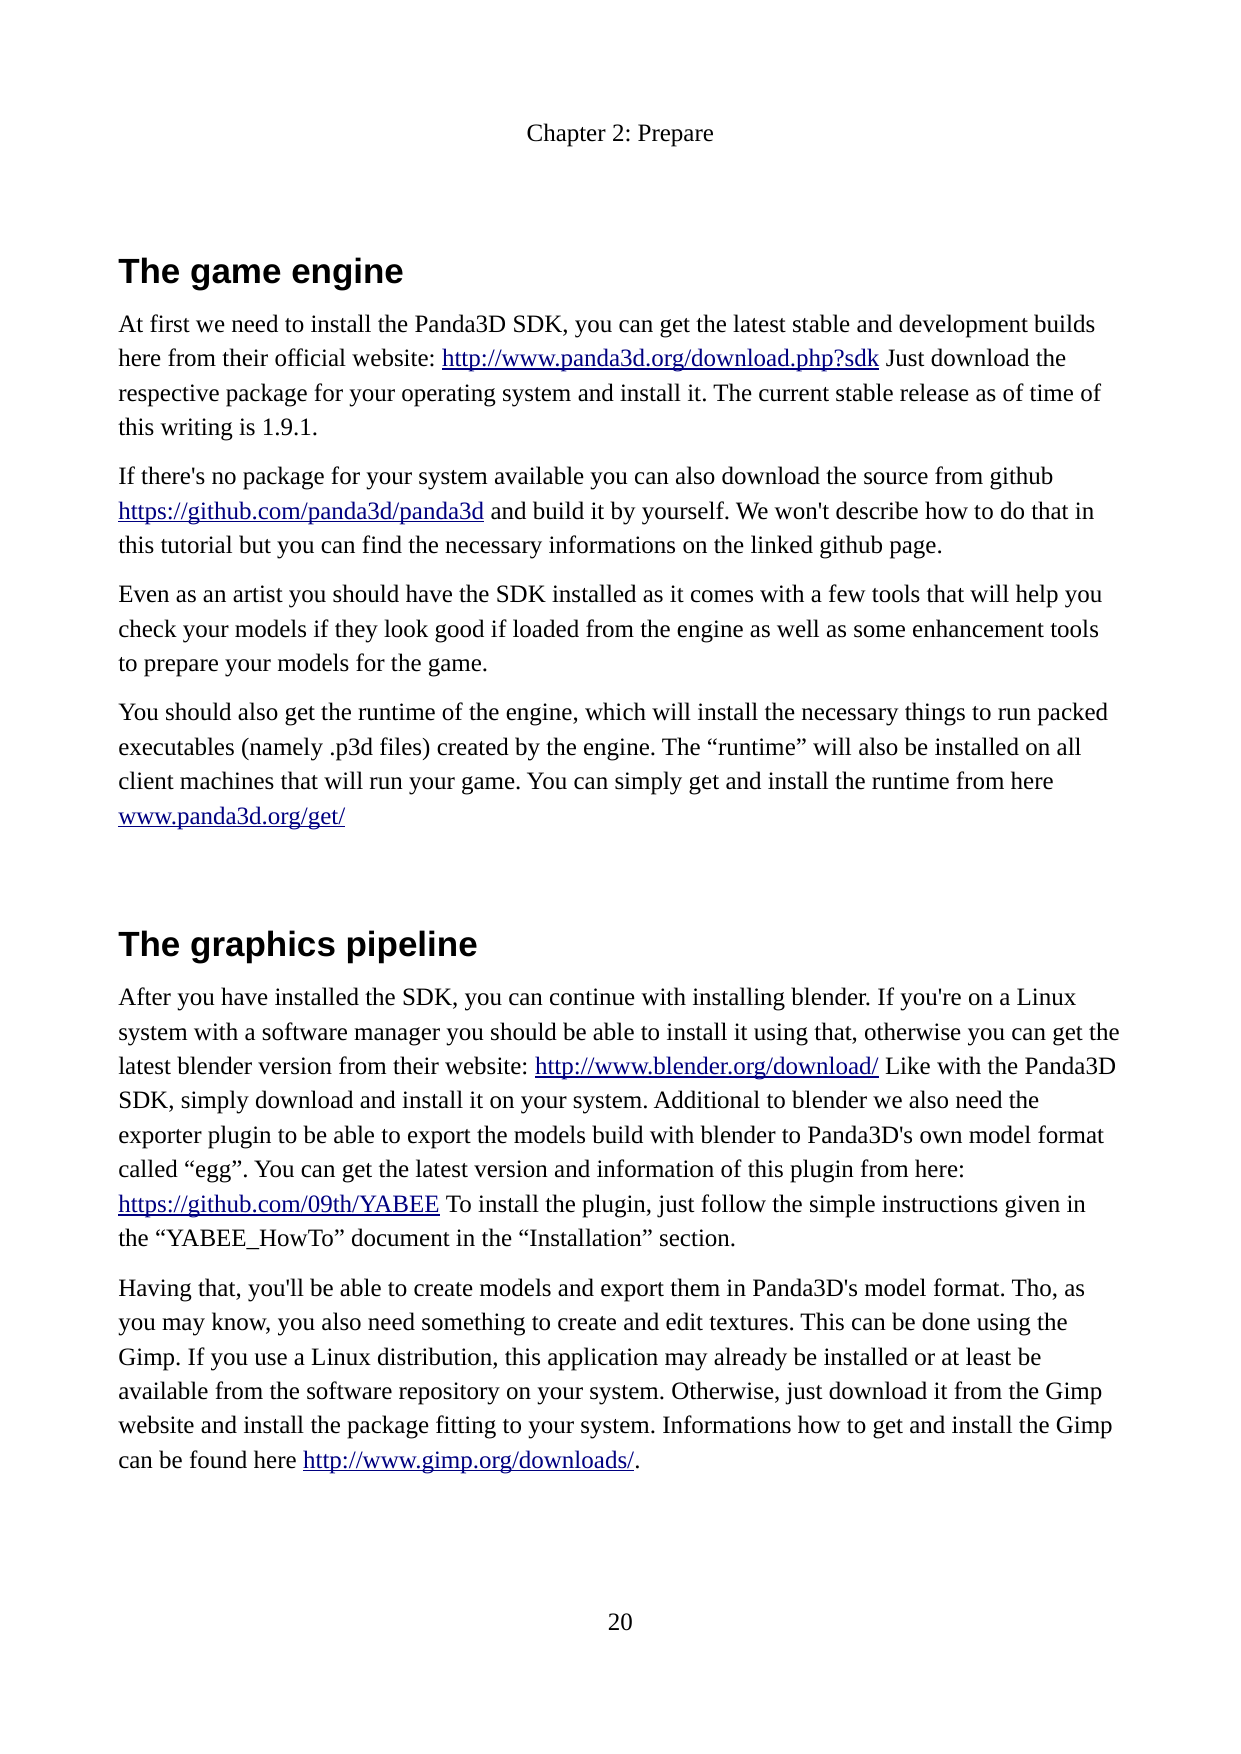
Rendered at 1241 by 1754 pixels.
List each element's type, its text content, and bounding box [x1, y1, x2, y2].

text You should also get the runtime of the engine, which will install the necessary things to run packed executables (namely .p3d files) created by the engine. The “runtime” will also be installed on all client machines that will run your game. You can simply get and install the runtime from here www.panda3d.org/get/ [118, 697, 1122, 829]
text At first we need to install the Panda3D SDK, you can get the latest stable and development builds here from their official website: http://www.panda3d.org/download.php?sdk Just download the respective package for your operating system and install it. The current stable release as of time of this writing is 1.9.1. [118, 309, 1122, 441]
text Having that, you'll be able to create models and export them in Panda3D's model format. Tho, as you may know, you also need something to create and edit textures. This can be done using the Gimp. If you use a Linux distribution, this application may already be installed or at least be available from the software repository on your system. Otherwise, just download it from the Gimp website and install the package fitting to your system. Informations how to get and install the Gimp can be found here http://www.gimp.org/downloads/. [118, 1273, 1122, 1474]
text Even as an artist you should have the SDK installed as it comes with a few tools that will help you check your models if they look good if loaded from the engine as well as some enhancement tools to prepare your models for the game. [118, 579, 1122, 677]
subtitle The game engine [118, 250, 1122, 290]
subtitle The graphics pipeline [118, 924, 1122, 964]
text After you have installed the SDK, you can continue with installing blender. If you're on a Linux system with a software manager you should be able to install it using that, otherwise you can get the latest blender version from their website: http://www.blender.org/download/ Like with the Panda3D SDK, simply download and install it on your system. Additional to blender we also need the exporter plugin to be able to export the models build with blender to Panda3D's own model format called “egg”. You can get the latest version and information of this plugin from here: https://github.com/09th/YABEE To install the plugin, just follow the simple instructions given in the “YABEE_HowTo” document in the “Installation” section. [118, 982, 1122, 1252]
text If there's no package for your system available you can also download the source from github https://github.com/panda3d/panda3d and build it by yourself. We won't describe how to do that in this tutorial but you can find the necessary informations on the linked github page. [118, 461, 1122, 559]
